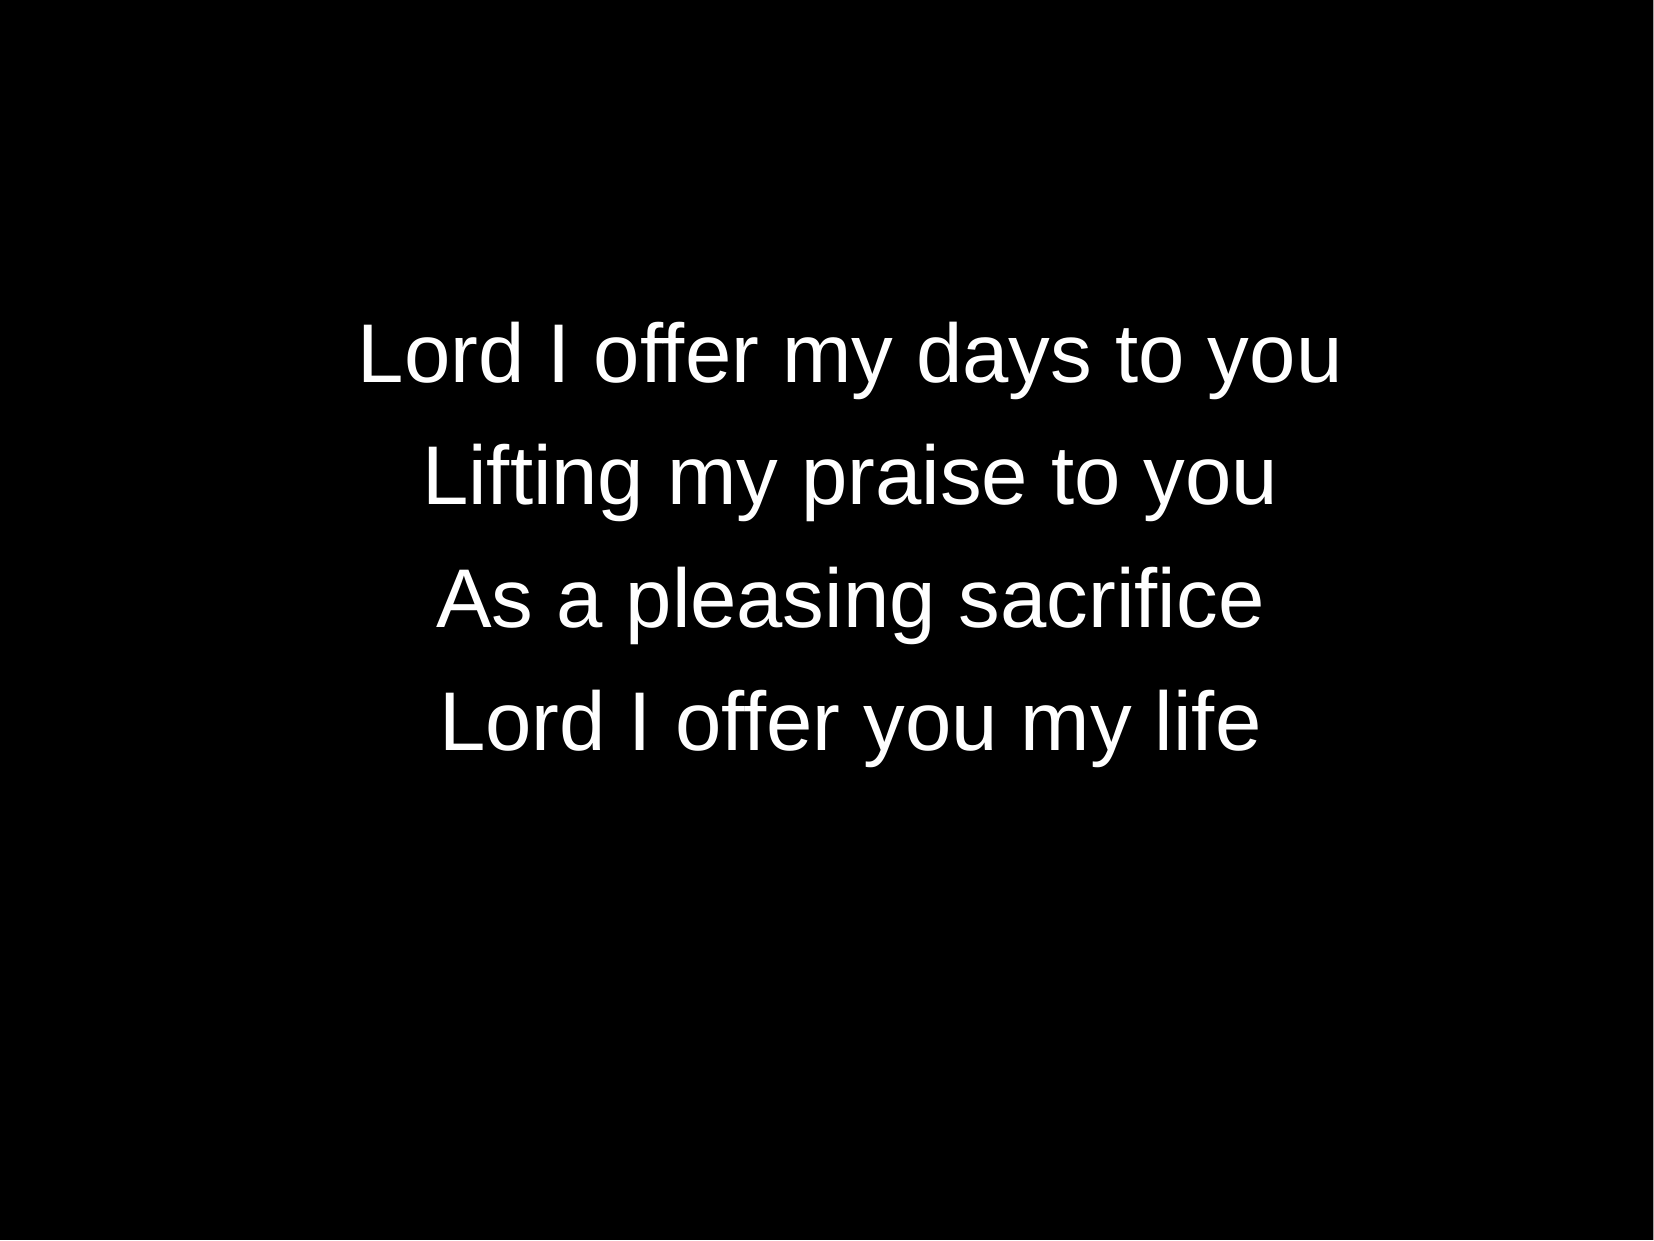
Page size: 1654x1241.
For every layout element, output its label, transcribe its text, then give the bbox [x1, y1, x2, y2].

list Lord I offer my days to you Lifting my praise to you As a pleasing sacrifice Lord I offer you my life [0, 307, 1654, 1027]
